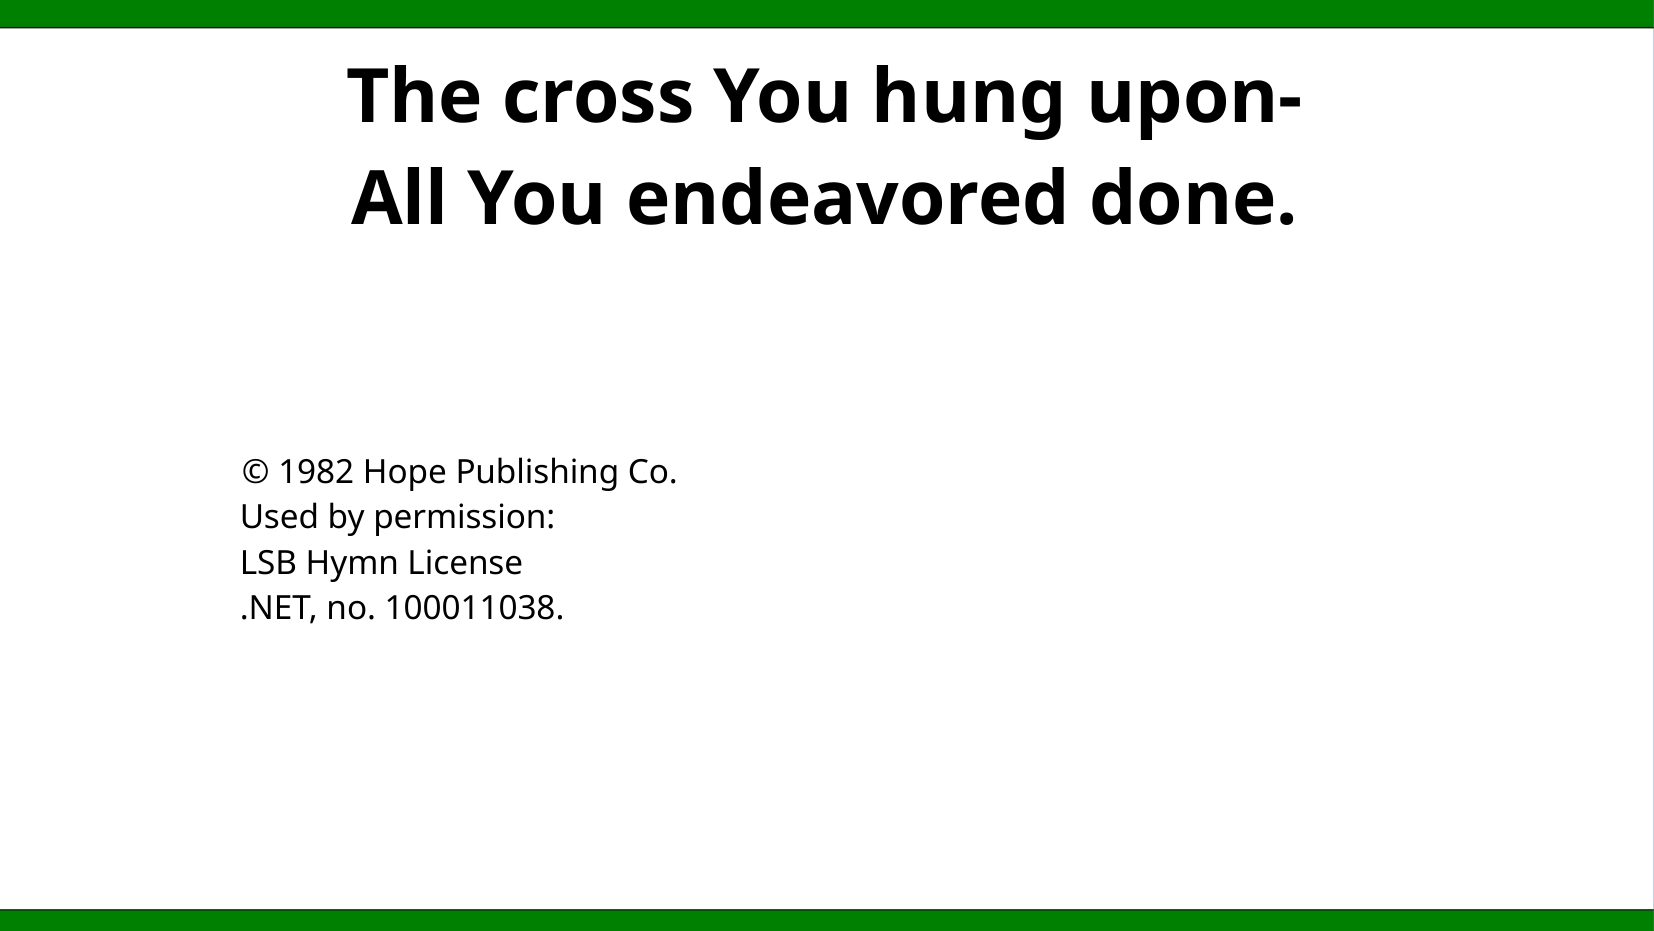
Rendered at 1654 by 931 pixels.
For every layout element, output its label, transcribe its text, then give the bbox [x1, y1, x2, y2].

text_box The cross You hung upon- All You endeavored done. © 1982 Hope Publishing Co. Used by permission: LSB Hymn License .NET, no. 100011038. [120, 34, 1531, 671]
picture [0, 0, 1654, 931]
